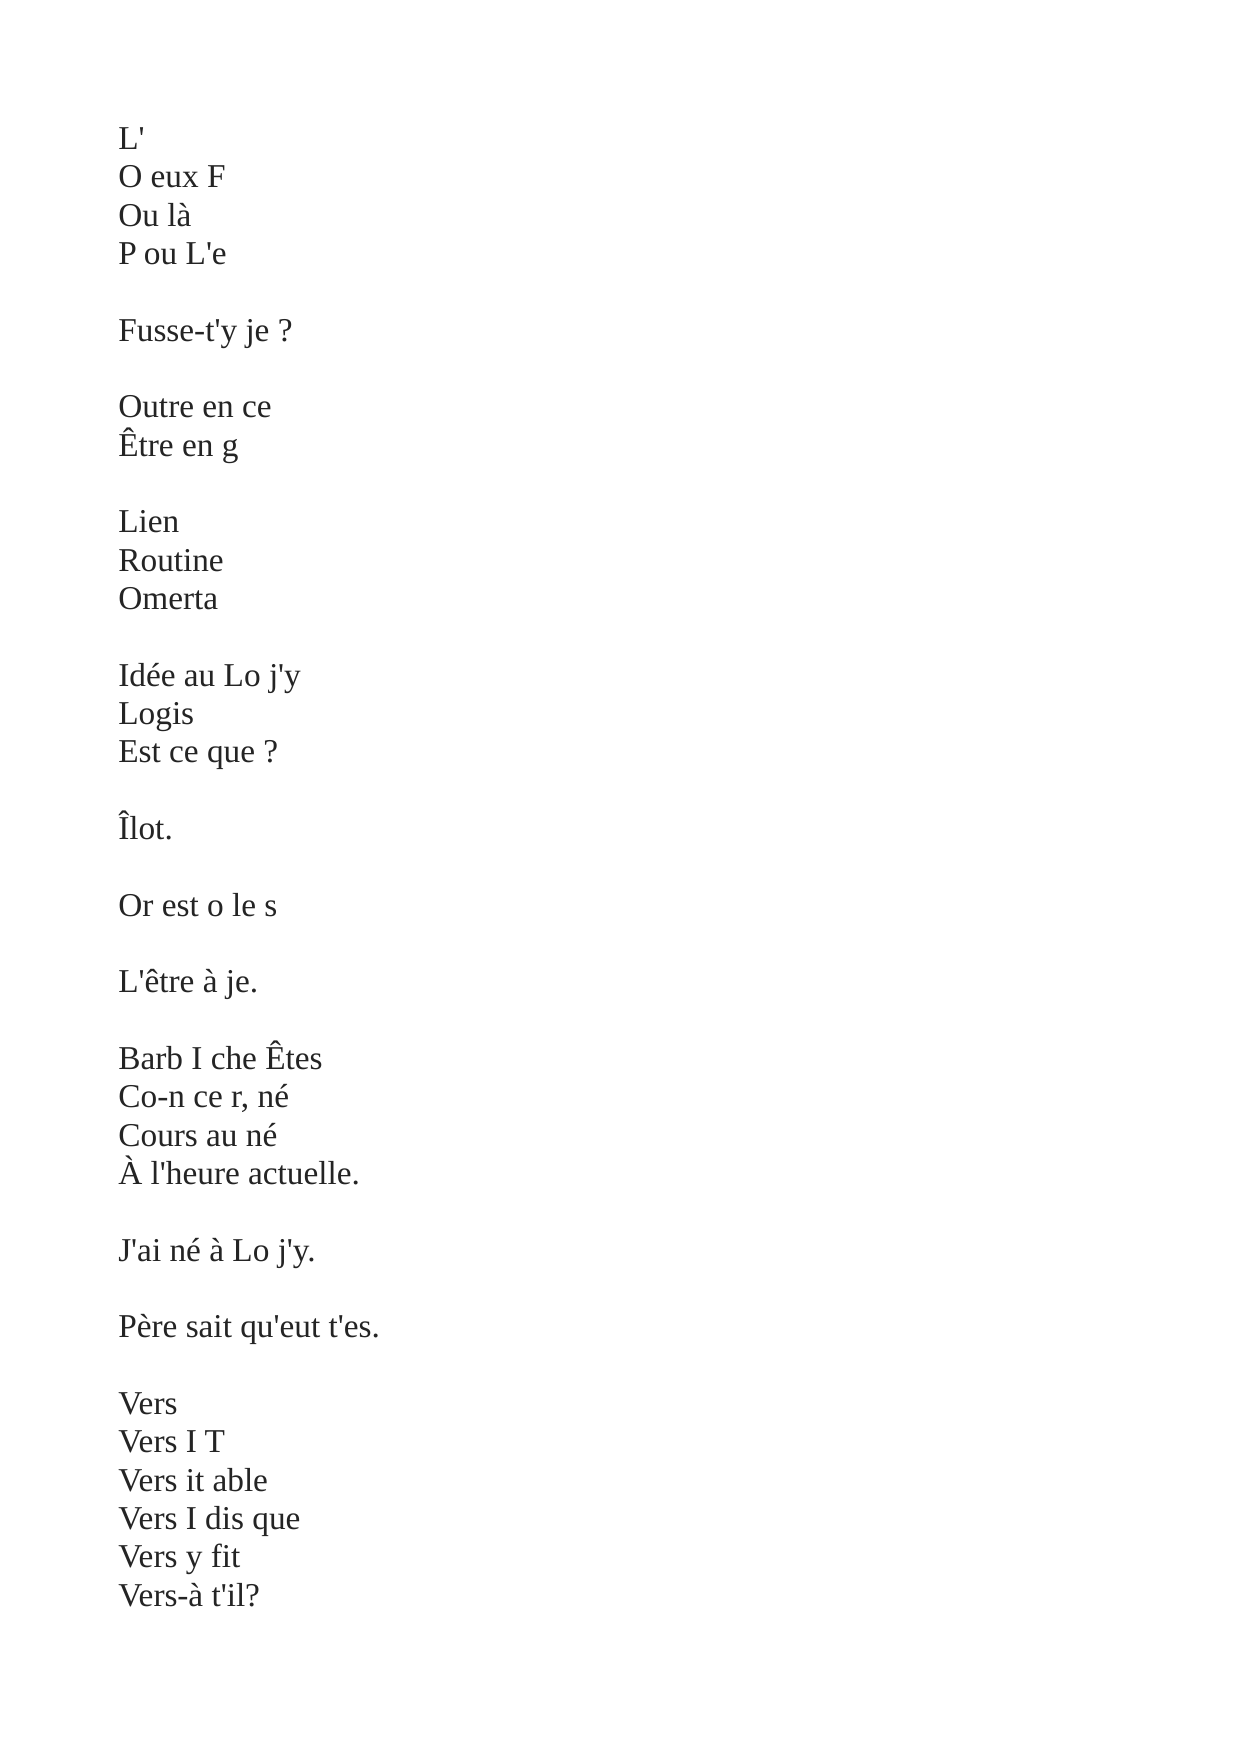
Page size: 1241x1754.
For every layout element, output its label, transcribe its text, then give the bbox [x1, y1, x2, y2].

text Vers [118, 1383, 1122, 1421]
text Être en g [118, 425, 1122, 463]
text P ou L'e [118, 233, 1122, 271]
text Co-n ce r, né [118, 1076, 1122, 1115]
text Vers y fit [118, 1536, 1122, 1575]
text Vers I dis que [118, 1498, 1122, 1536]
text J'ai né à Lo j'y. [118, 1230, 1122, 1268]
text Fusse-t'y je ? [118, 310, 1122, 348]
text L' [118, 118, 1122, 156]
text Logis [118, 693, 1122, 731]
text Îlot. [118, 808, 1122, 846]
text L'être à je. [118, 961, 1122, 1000]
text Omerta [118, 578, 1122, 616]
text Lien [118, 501, 1122, 540]
text Est ce que ? [118, 731, 1122, 770]
text Père sait qu'eut t'es. [118, 1306, 1122, 1345]
text Routine [118, 540, 1122, 578]
text Vers it able [118, 1460, 1122, 1498]
text Outre en ce [118, 386, 1122, 425]
text Barb I che Êtes [118, 1038, 1122, 1076]
text À l'heure actuelle. [118, 1153, 1122, 1191]
text Vers-à t'il? [118, 1575, 1122, 1613]
text Cours au né [118, 1115, 1122, 1153]
text O eux F [118, 156, 1122, 195]
text Vers I T [118, 1421, 1122, 1460]
text Or est o le s [118, 885, 1122, 923]
text Ou là [118, 195, 1122, 233]
text Idée au Lo j'y [118, 655, 1122, 693]
